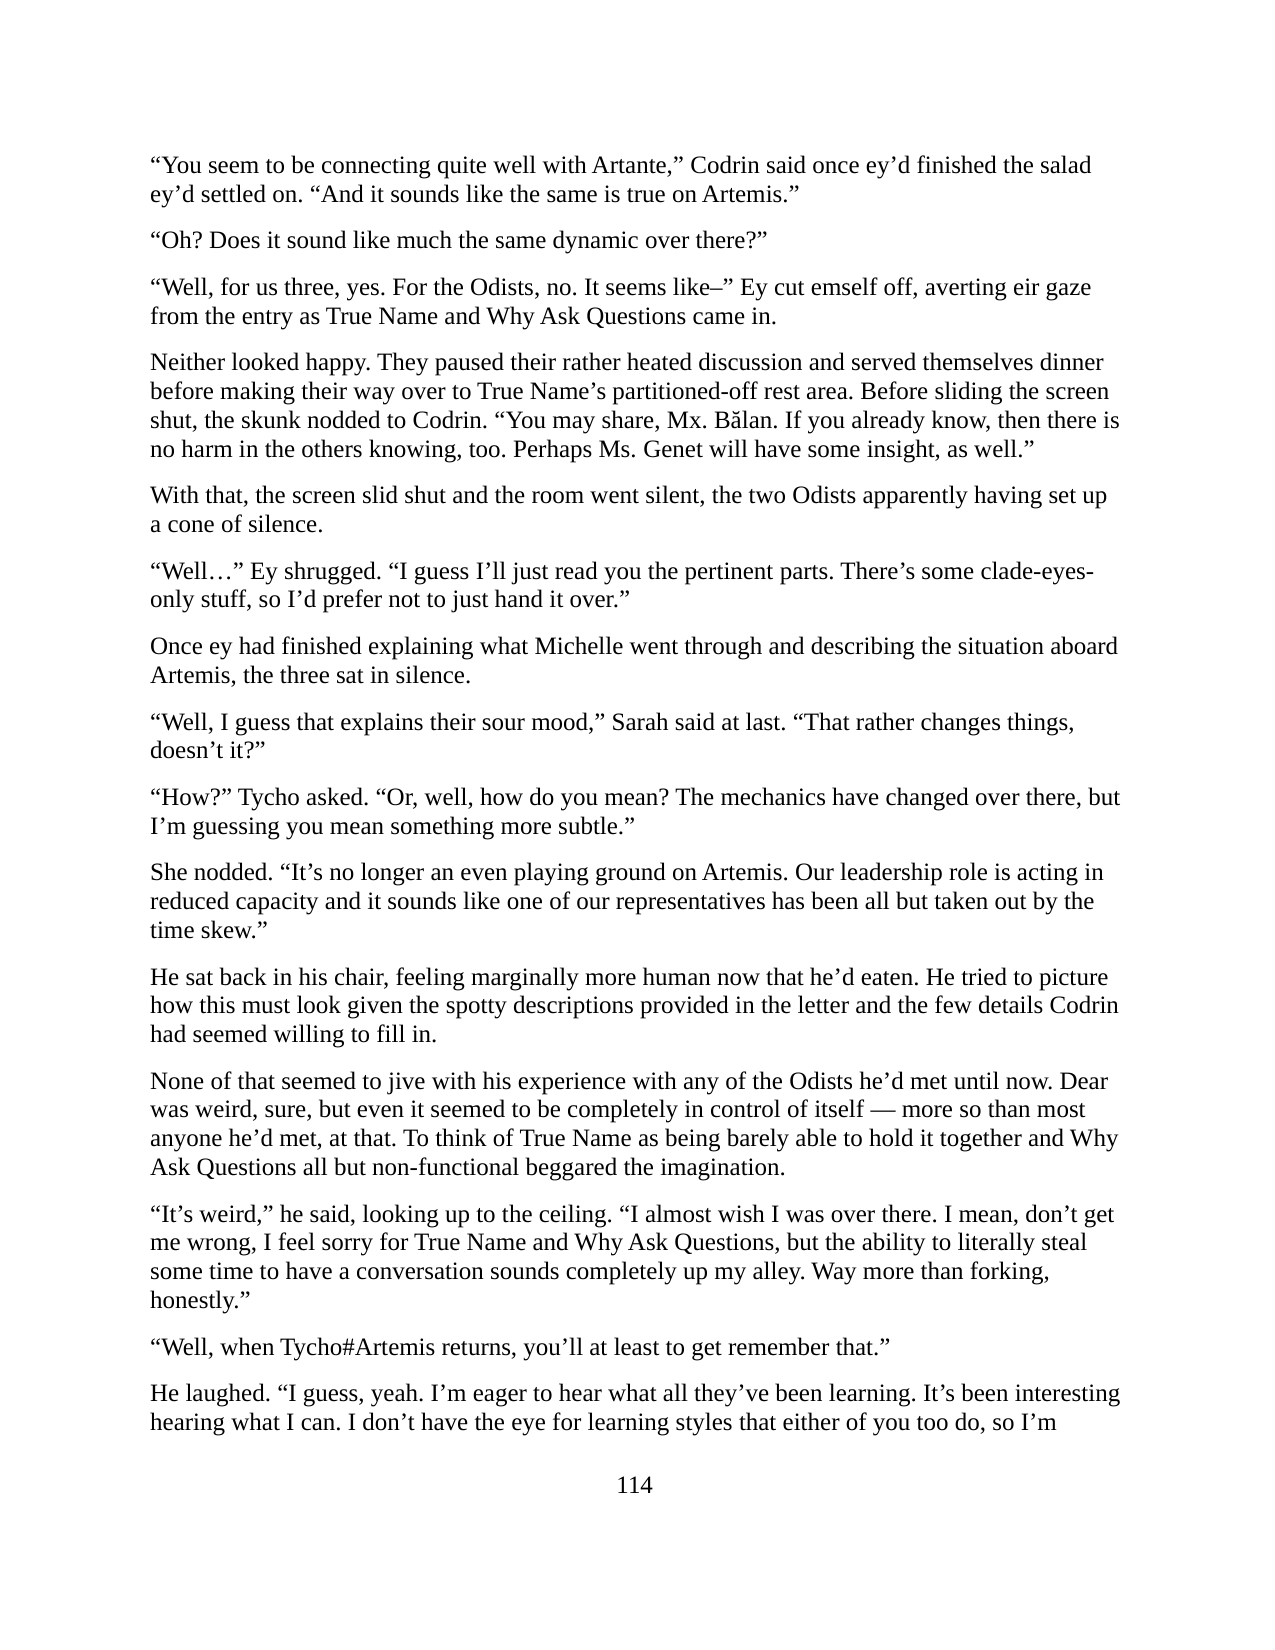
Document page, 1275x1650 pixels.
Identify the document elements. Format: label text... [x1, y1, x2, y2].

text She nodded. “It’s no longer an even playing ground on Artemis. Our leadership role is acting in reduced capacity and it sounds like one of our representatives has been all but taken out by the time skew.” [150, 857, 1125, 944]
text “Well, when Tycho#Artemis returns, you’ll at least to get remember that.” [150, 1332, 1125, 1360]
text “How?” Tycho asked. “Or, well, how do you mean? The mechanics have changed over there, but I’m guessing you mean something more subtle.” [150, 782, 1125, 839]
text “Well, for us three, yes. For the Odists, no. It seems like–” Ey cut emself off, averting eir gaze from the entry as True Name and Why Ask Questions came in. [150, 272, 1125, 329]
text Once ey had finished explaining what Michelle went through and describing the situation aboard Artemis, the three sat in silence. [150, 631, 1125, 689]
text Neither looked happy. They paused their rather heated discussion and served themselves dinner before making their way over to True Name’s partitioned-off rest area. Before sliding the screen shut, the skunk nodded to Codrin. “You may share, Mx. Bălan. If you already know, then there is no harm in the others knowing, too. Perhaps Ms. Genet will have some insight, as well.” [150, 347, 1125, 462]
text None of that seemed to jive with his experience with any of the Odists he’d met until now. Dear was weird, sure, but even it seemed to be completely in control of itself — more so than most anyone he’d met, at that. To think of True Name as being barely able to hold it together and Why Ask Questions all but non-functional beggared the imagination. [150, 1066, 1125, 1181]
text “Oh? Does it sound like much the same dynamic over there?” [150, 225, 1125, 254]
text “Well, I guess that explains their sour mood,” Sarah said at last. “That rather changes things, doesn’t it?” [150, 707, 1125, 764]
text “You seem to be connecting quite well with Artante,” Codrin said once ey’d finished the salad ey’d settled on. “And it sounds like the same is true on Artemis.” [150, 150, 1125, 207]
text “It’s weird,” he said, looking up to the ceiling. “I almost wish I was over there. I mean, don’t get me wrong, I feel sorry for True Name and Why Ask Questions, but the ability to literally steal some time to have a conversation sounds completely up my alley. Way more than forking, honestly.” [150, 1199, 1125, 1314]
text With that, the screen slid shut and the room went silent, the two Odists apparently having set up a cone of silence. [150, 480, 1125, 538]
text He laughed. “I guess, yeah. I’m eager to hear what all they’ve been learning. It’s been interesting hearing what I can. I don’t have the eye for learning styles that either of you too do, so I’m [150, 1378, 1125, 1436]
text He sat back in his chair, feeling marginally more human now that he’d eaten. He tried to picture how this must look given the spotty descriptions provided in the letter and the few details Codrin had seemed willing to fill in. [150, 962, 1125, 1048]
text “Well…” Ey shrugged. “I guess I’ll just read you the pertinent parts. There’s some clade-eyes-only stuff, so I’d prefer not to just hand it over.” [150, 556, 1125, 613]
